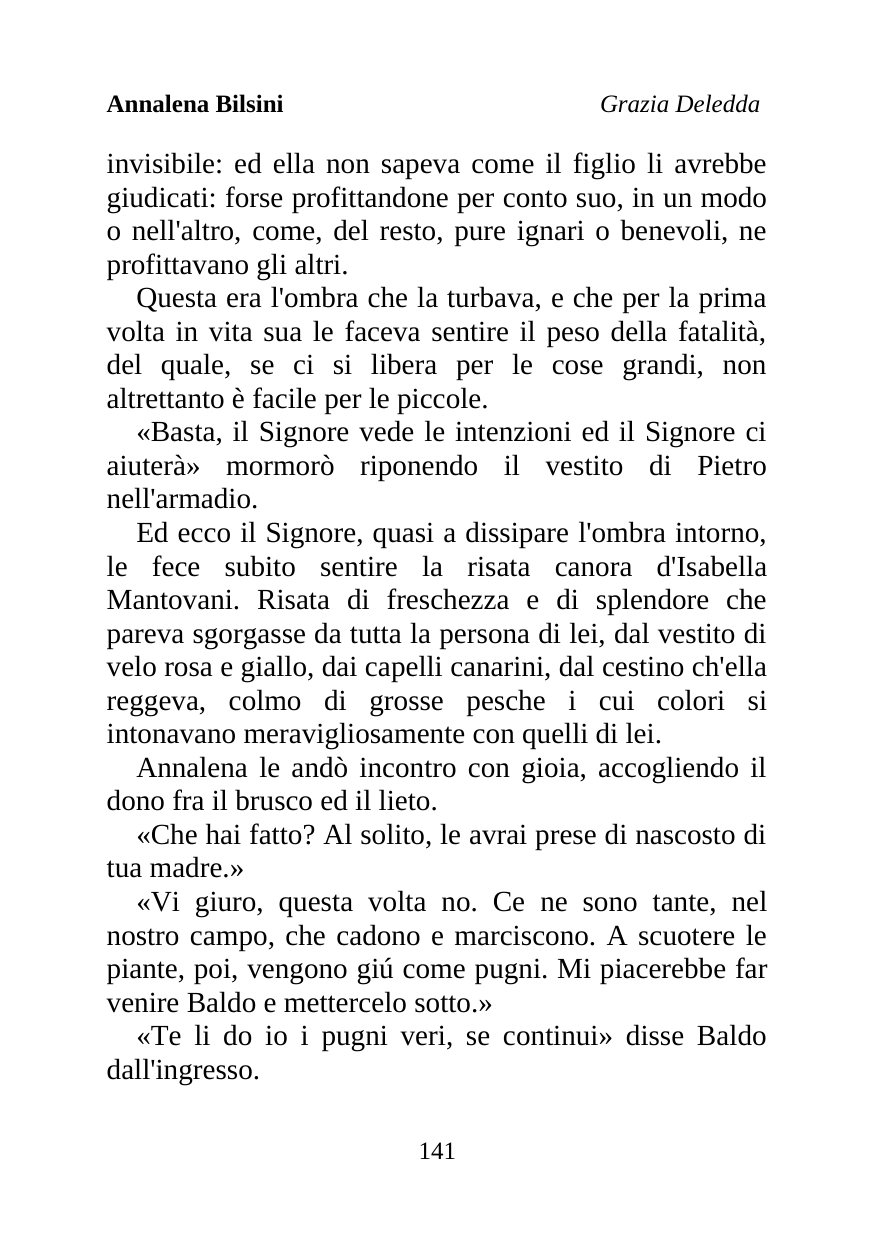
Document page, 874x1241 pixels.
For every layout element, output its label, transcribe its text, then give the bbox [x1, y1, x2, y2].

text «Vi giuro, questa volta no. Ce ne sono tante, nel nostro campo, che cadono e marciscono. A scuotere le piante, poi, vengono giú come pugni. Mi piacerebbe far venire Baldo e mettercelo sotto.» [106, 884, 768, 1018]
text «Che hai fatto? Al solito, le avrai prese di nascosto di tua madre.» [106, 817, 768, 884]
text Ed ecco il Signore, quasi a dissipare l'ombra intorno, le fece subito sentire la risata canora d'Isabella Mantovani. Risata di freschezza e di splendore che pareva sgorgasse da tutta la persona di lei, dal vestito di velo rosa e giallo, dai capelli canarini, dal cestino ch'ella reggeva, colmo di grosse pesche i cui colori si intonavano meravigliosamente con quelli di lei. [106, 515, 768, 750]
text «Te li do io i pugni veri, se continui» disse Baldo dall'ingresso. [106, 1018, 768, 1085]
text invisibile: ed ella non sapeva come il figlio li avrebbe giudicati: forse profittandone per conto suo, in un modo o nell'altro, come, del resto, pure ignari o benevoli, ne profittavano gli altri. [106, 146, 768, 280]
text «Basta, il Signore vede le intenzioni ed il Signore ci aiuterà» mormorò riponendo il vestito di Pietro nell'armadio. [106, 414, 768, 515]
text Annalena le andò incontro con gioia, accogliendo il dono fra il brusco ed il lieto. [106, 750, 768, 817]
text Questa era l'ombra che la turbava, e che per la prima volta in vita sua le faceva sentire il peso della fatalità, del quale, se ci si libera per le cose grandi, non altrettanto è facile per le piccole. [106, 280, 768, 414]
